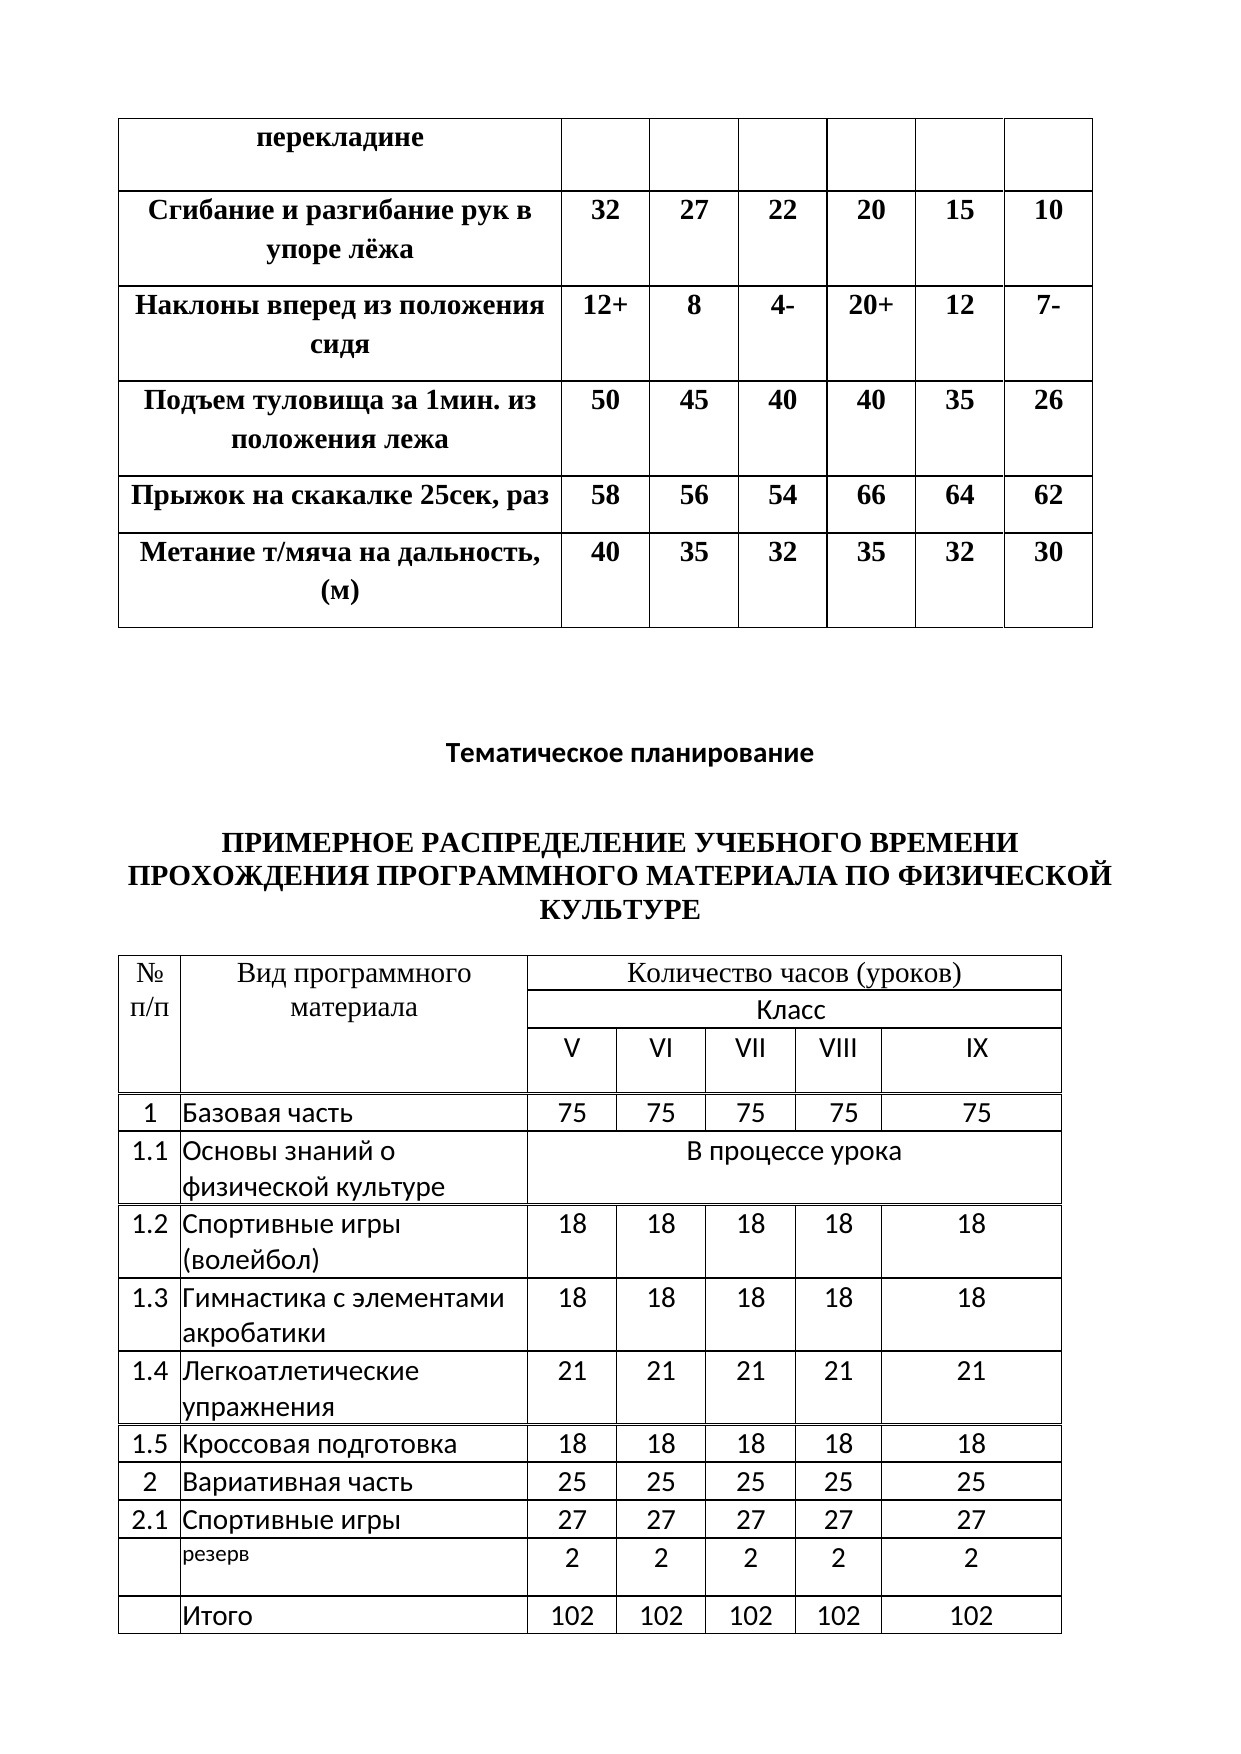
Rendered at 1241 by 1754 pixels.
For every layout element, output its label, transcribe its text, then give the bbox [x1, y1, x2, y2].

table_cell 62 [1005, 477, 1092, 532]
table_cell 26 [1005, 382, 1092, 475]
table_cell 21 [796, 1352, 881, 1423]
table_header Вид программного материала [181, 956, 527, 1092]
table_cell 45 [650, 382, 738, 475]
table_cell 1.2 [119, 1206, 180, 1277]
table_cell Основы знаний о физической культуре [181, 1132, 527, 1203]
table_cell [119, 1597, 180, 1633]
table_cell 22 [739, 192, 826, 285]
table_cell 75 [706, 1095, 795, 1130]
table_cell 25 [796, 1463, 881, 1499]
table_cell 2 [617, 1539, 705, 1595]
table_cell [119, 1539, 180, 1595]
table_cell VI [617, 1029, 705, 1092]
table_cell 7- [1005, 287, 1092, 380]
table_cell 25 [882, 1463, 1061, 1499]
table_cell 75 [528, 1095, 616, 1130]
table_cell Спортивные игры [181, 1501, 527, 1537]
table_cell Легкоатлетические упражнения [181, 1352, 527, 1423]
table_cell 18 [706, 1206, 795, 1277]
table_cell 64 [916, 477, 1003, 532]
table_cell 18 [706, 1426, 795, 1461]
table_cell 18 [528, 1279, 616, 1350]
text ПРИМЕРНОЕ РАСПРЕДЕЛЕНИЕ УЧЕБНОГО ВРЕМЕНИ ПРОХОЖДЕНИЯ ПРОГРАММНОГО МАТЕРИАЛА ПО ФИЗИЧЕСКОЙ КУЛЬТУРЕ [118, 825, 1122, 925]
table_cell 58 [562, 477, 649, 532]
table_cell 12+ [562, 287, 649, 380]
table_cell Наклоны вперед из положения сидя [119, 287, 561, 380]
table_cell 2 [882, 1539, 1061, 1595]
table_cell 21 [617, 1352, 705, 1423]
table_cell 1.3 [119, 1279, 180, 1350]
table_cell Спортивные игры (волейбол) [181, 1206, 527, 1277]
table_cell 18 [882, 1206, 1061, 1277]
table_cell 35 [916, 382, 1003, 475]
table_cell VIII [796, 1029, 881, 1092]
table_cell 18 [796, 1279, 881, 1350]
table_cell 102 [617, 1597, 705, 1633]
table_cell перекладине [119, 119, 561, 190]
table_cell Сгибание и разгибание рук в упоре лёжа [119, 192, 561, 285]
table_cell Метание т/мяча на дальность, (м) [119, 534, 561, 627]
table_cell 102 [706, 1597, 795, 1633]
table_cell 18 [882, 1279, 1061, 1350]
table_cell 21 [528, 1352, 616, 1423]
table_cell 20+ [828, 287, 915, 380]
table_cell 75 [882, 1095, 1061, 1130]
table_cell 2 [706, 1539, 795, 1595]
table_cell 102 [796, 1597, 881, 1633]
table_cell 21 [706, 1352, 795, 1423]
table_cell 18 [796, 1426, 881, 1461]
table_cell 32 [739, 534, 826, 627]
table_cell [1005, 119, 1092, 190]
table_cell [650, 119, 738, 190]
table_cell 10 [1005, 192, 1092, 285]
table_cell 2 [528, 1539, 616, 1595]
table_cell Подъем туловища за 1мин. из положения лежа [119, 382, 561, 475]
table_cell 21 [882, 1352, 1061, 1423]
table_cell 1.4 [119, 1352, 180, 1423]
table_header Количество часов (уроков) [528, 956, 1061, 989]
table_cell 75 [617, 1095, 705, 1130]
table_cell [916, 119, 1003, 190]
table_cell 18 [882, 1426, 1061, 1461]
text Тематическое планирование [118, 734, 1122, 769]
table_cell Кроссовая подготовка [181, 1426, 527, 1461]
table_cell 30 [1005, 534, 1092, 627]
table_cell Базовая часть [181, 1095, 527, 1130]
table_cell 2 [119, 1463, 180, 1499]
table_cell 40 [562, 534, 649, 627]
table_cell Вариативная часть [181, 1463, 527, 1499]
table_cell резерв [181, 1539, 527, 1595]
table_cell Прыжок на скакалке 25сек, раз [119, 477, 561, 532]
table_cell Класс [528, 991, 1061, 1027]
table_cell 4- [739, 287, 826, 380]
table_cell 25 [528, 1463, 616, 1499]
table_cell Гимнастика с элементами акробатики [181, 1279, 527, 1350]
table_cell 1.5 [119, 1426, 180, 1461]
table_cell [562, 119, 649, 190]
table_cell VII [706, 1029, 795, 1092]
table_cell 35 [650, 534, 738, 627]
table_cell 2.1 [119, 1501, 180, 1537]
table_cell 25 [617, 1463, 705, 1499]
table_cell 18 [796, 1206, 881, 1277]
table_cell 40 [739, 382, 826, 475]
table_cell В процессе урока [528, 1132, 1061, 1203]
table_cell 27 [796, 1501, 881, 1537]
table_cell 27 [617, 1501, 705, 1537]
table_cell 18 [617, 1279, 705, 1350]
table_cell 18 [528, 1426, 616, 1461]
table_cell 25 [706, 1463, 795, 1499]
table_cell 18 [528, 1206, 616, 1277]
table_cell 27 [882, 1501, 1061, 1537]
table_cell V [528, 1029, 616, 1092]
table_cell 32 [916, 534, 1003, 627]
table_header № п/п [119, 956, 180, 1092]
table_cell 27 [528, 1501, 616, 1537]
table_cell 32 [562, 192, 649, 285]
table_cell 1.1 [119, 1132, 180, 1203]
table_cell 1 [119, 1095, 180, 1130]
table_cell 27 [650, 192, 738, 285]
table_cell 54 [739, 477, 826, 532]
table_cell 66 [828, 477, 915, 532]
table_cell 50 [562, 382, 649, 475]
table_cell 18 [617, 1206, 705, 1277]
table_cell IX [882, 1029, 1061, 1092]
table_cell 56 [650, 477, 738, 532]
table_cell 18 [617, 1426, 705, 1461]
table_cell 27 [706, 1501, 795, 1537]
table_cell [828, 119, 915, 190]
table_cell 75 [796, 1095, 881, 1130]
table_cell 35 [828, 534, 915, 627]
table_cell Итого [181, 1597, 527, 1633]
table_cell 8 [650, 287, 738, 380]
table_cell 20 [828, 192, 915, 285]
table_cell 18 [706, 1279, 795, 1350]
table_cell [739, 119, 826, 190]
table_cell 12 [916, 287, 1003, 380]
table_cell 102 [882, 1597, 1061, 1633]
table_cell 102 [528, 1597, 616, 1633]
table_cell 2 [796, 1539, 881, 1595]
table_cell 15 [916, 192, 1003, 285]
table_cell 40 [828, 382, 915, 475]
